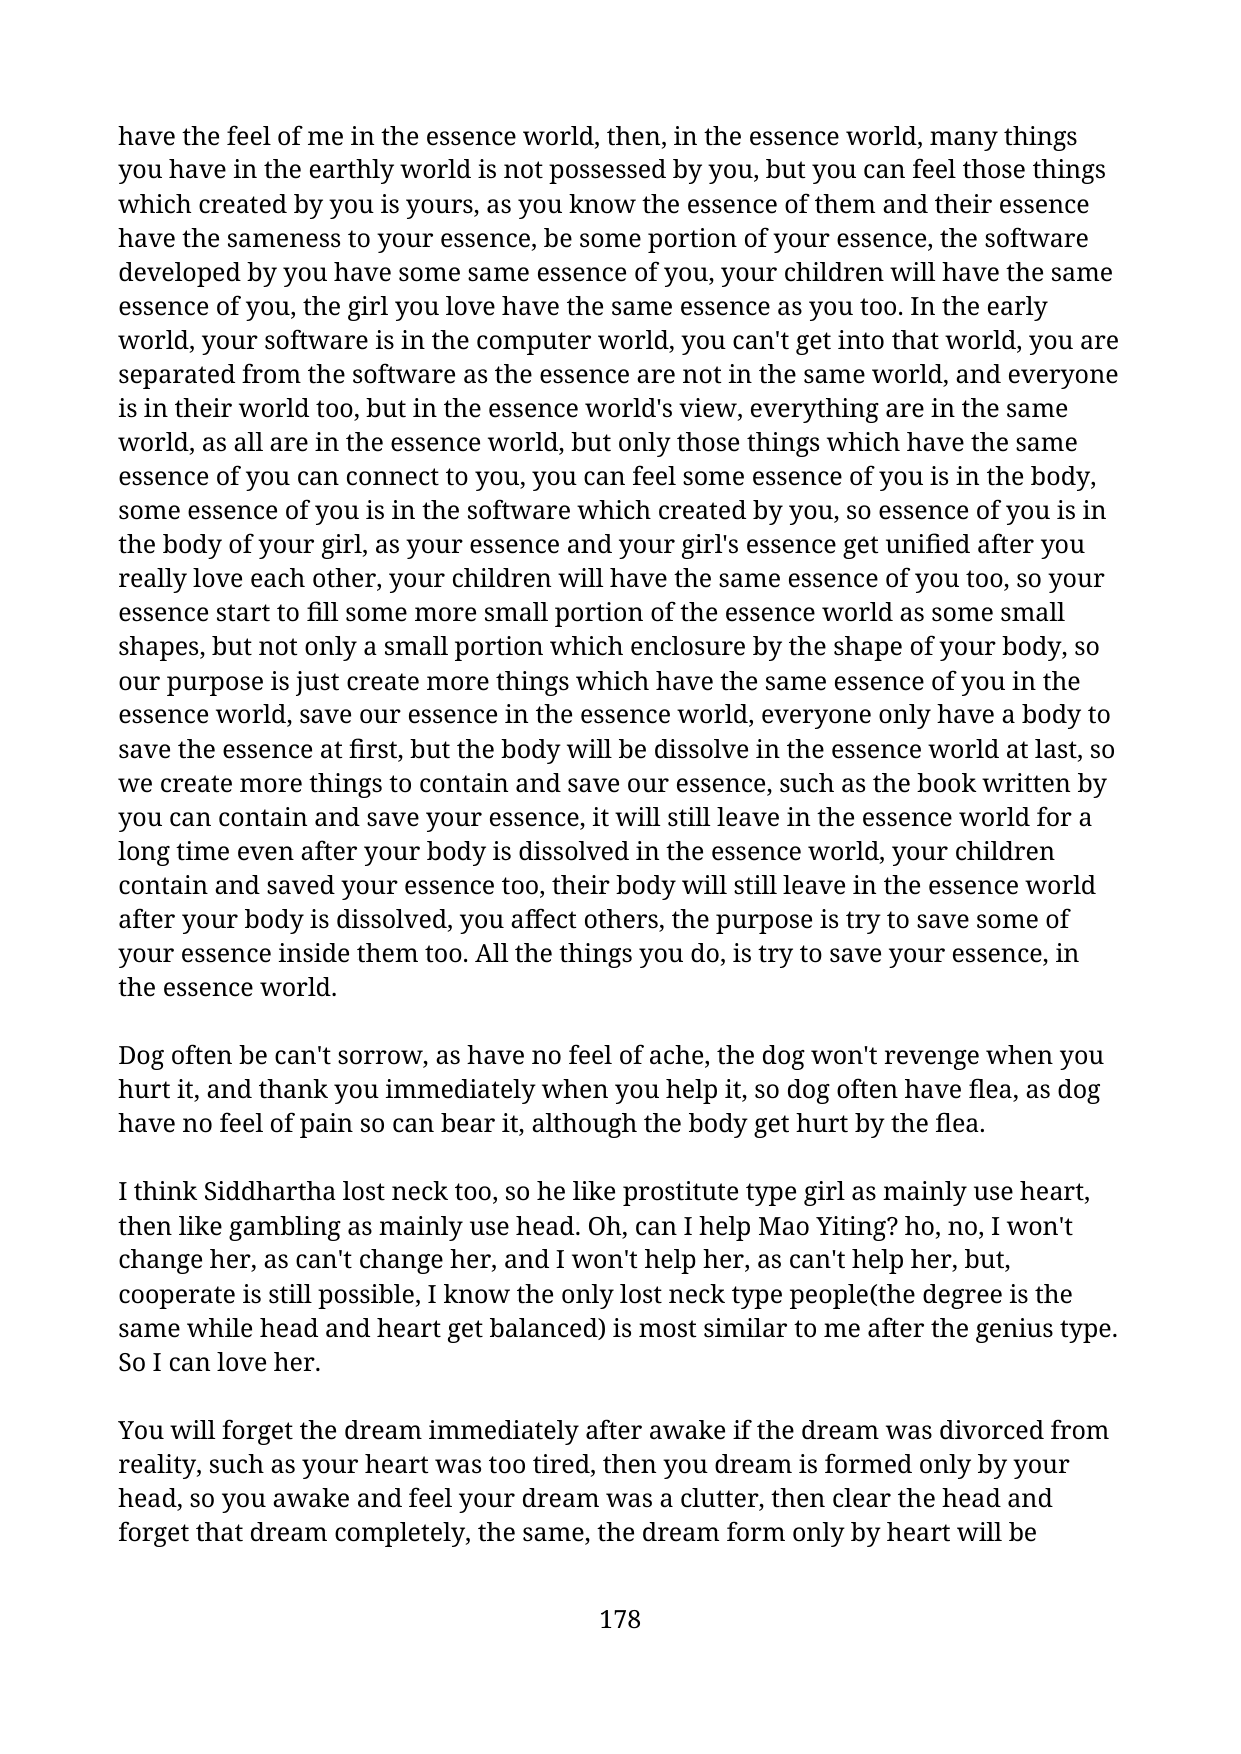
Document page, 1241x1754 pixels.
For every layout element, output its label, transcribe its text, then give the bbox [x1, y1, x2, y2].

text have the feel of me in the essence world, then, in the essence world, many things you have in the earthly world is not possessed by you, but you can feel those things which created by you is yours, as you know the essence of them and their essence have the sameness to your essence, be some portion of your essence, the software developed by you have some same essence of you, your children will have the same essence of you, the girl you love have the same essence as you too. In the early world, your software is in the computer world, you can't get into that world, you are separated from the software as the essence are not in the same world, and everyone is in their world too, but in the essence world's view, everything are in the same world, as all are in the essence world, but only those things which have the same essence of you can connect to you, you can feel some essence of you is in the body, some essence of you is in the software which created by you, so essence of you is in the body of your girl, as your essence and your girl's essence get unified after you really love each other, your children will have the same essence of you too, so your essence start to fill some more small portion of the essence world as some small shapes, but not only a small portion which enclosure by the shape of your body, so our purpose is just create more things which have the same essence of you in the essence world, save our essence in the essence world, everyone only have a body to save the essence at first, but the body will be dissolve in the essence world at last, so we create more things to contain and save our essence, such as the book written by you can contain and save your essence, it will still leave in the essence world for a long time even after your body is dissolved in the essence world, your children contain and saved your essence too, their body will still leave in the essence world after your body is dissolved, you affect others, the purpose is try to save some of your essence inside them too. All the things you do, is try to save your essence, in the essence world. [118, 118, 1122, 1004]
text You will forget the dream immediately after awake if the dream was divorced from reality, such as your heart was too tired, then you dream is formed only by your head, so you awake and feel your dream was a clutter, then clear the head and forget that dream completely, the same, the dream form only by heart will be [118, 1412, 1122, 1549]
text Dog often be can't sorrow, as have no feel of ache, the dog won't revenge when you hurt it, and thank you immediately when you help it, so dog often have flea, as dog have no feel of pain so can bear it, although the body get hurt by the flea. [118, 1038, 1122, 1140]
text I think Siddhartha lost neck too, so he like prostitute type girl as mainly use heart, then like gambling as mainly use head. Oh, can I help Mao Yiting? ho, no, I won't change her, as can't change her, and I won't help her, as can't help her, but, cooperate is still possible, I know the only lost neck type people(the degree is the same while head and heart get balanced) is most similar to me after the genius type. So I can love her. [118, 1174, 1122, 1378]
